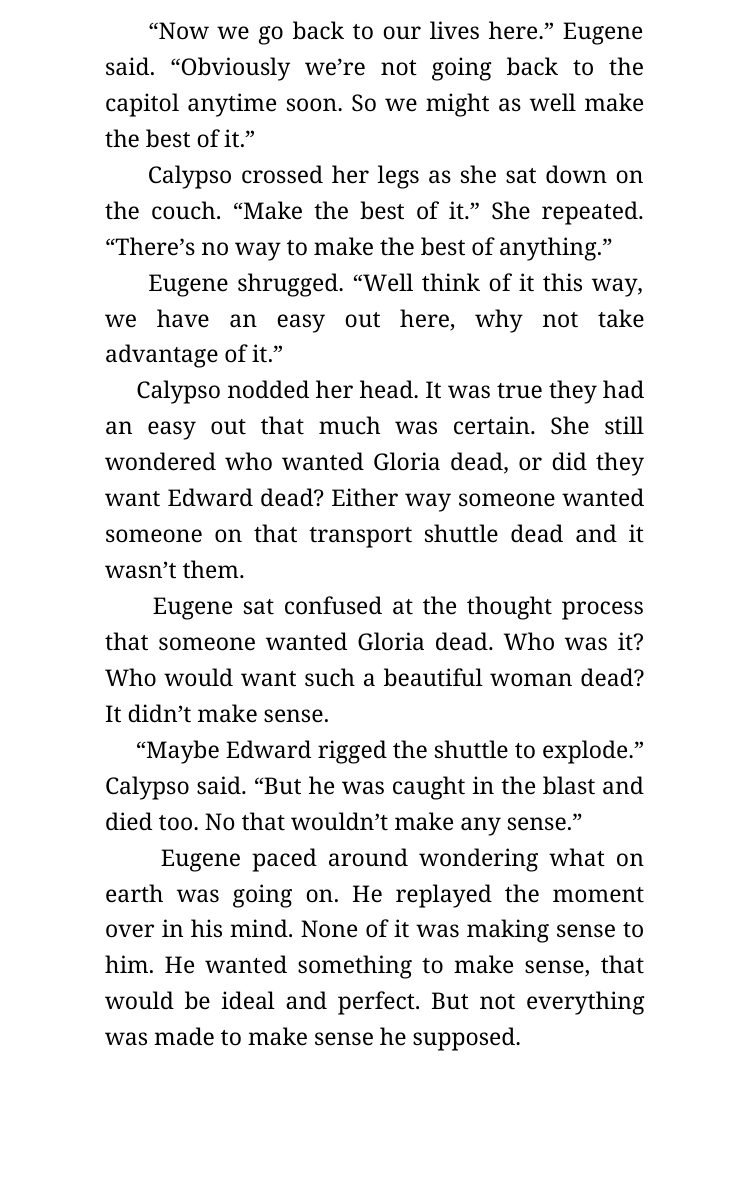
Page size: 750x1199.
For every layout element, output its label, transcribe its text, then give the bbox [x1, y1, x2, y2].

text Eugene paced around wondering what on earth was going on. He replayed the moment over in his mind. None of it was making sense to him. He wanted something to make sense, that would be ideal and perfect. But not everything was made to make sense he supposed. [105, 842, 645, 1052]
text Calypso crossed her legs as she sat down on the couch. “Make the best of it.” She repeated. “There’s no way to make the best of anything.” [105, 159, 645, 262]
text Eugene sat confused at the thought process that someone wanted Gloria dead. Who was it? Who would want such a beautiful woman dead? It didn’t make sense. [105, 590, 645, 729]
text Eugene shrugged. “Well think of it this way, we have an easy out here, why not take advantage of it.” [105, 267, 645, 370]
text Calypso nodded her head. It was true they had an easy out that much was certain. She still wondered who wanted Gloria dead, or did they want Edward dead? Either way someone wanted someone on that transport shuttle dead and it wasn’t them. [105, 374, 645, 585]
text “Now we go back to our lives here.” Eugene said. “Obviously we’re not going back to the capitol anytime soon. So we might as well make the best of it.” [105, 15, 645, 154]
text “Maybe Edward rigged the shuttle to explode.” Calypso said. “But he was caught in the blast and died too. No that wouldn’t make any sense.” [105, 734, 645, 837]
